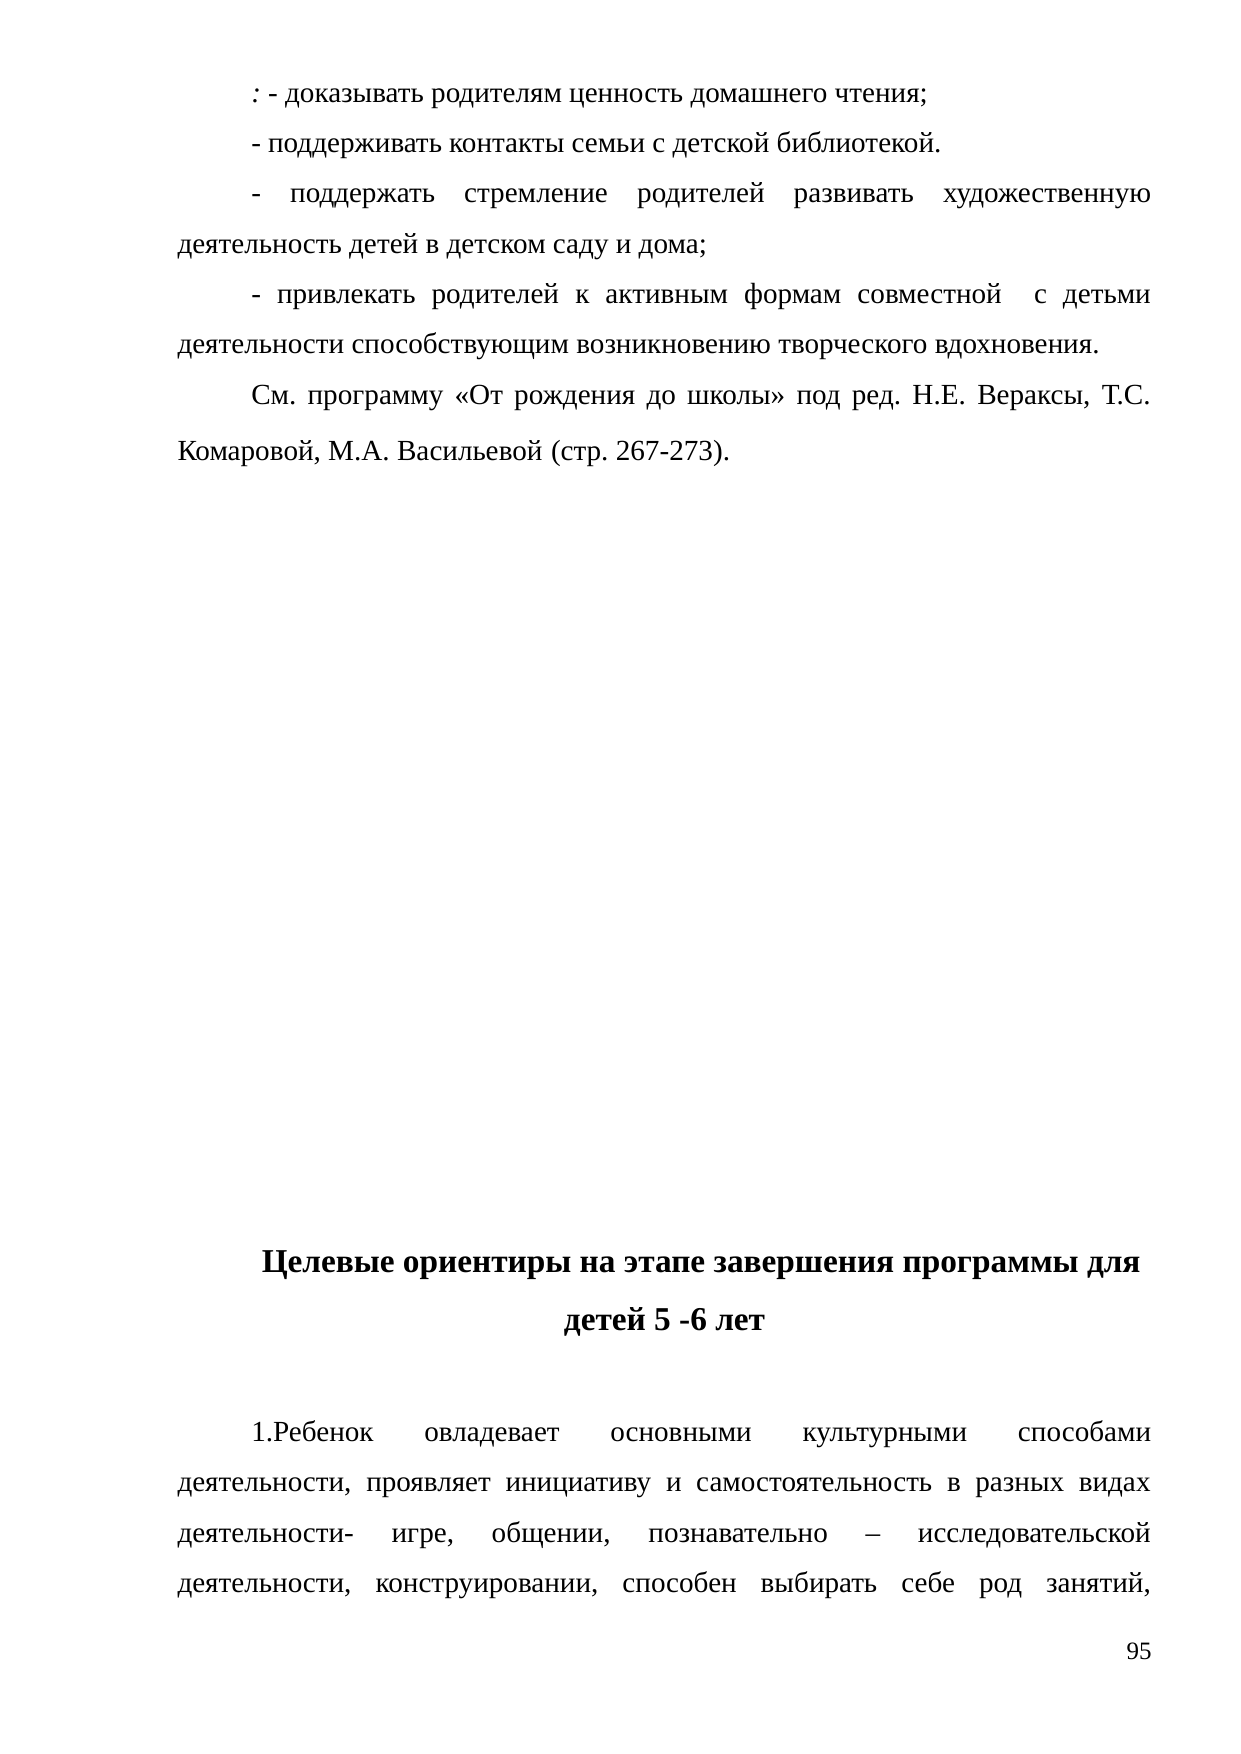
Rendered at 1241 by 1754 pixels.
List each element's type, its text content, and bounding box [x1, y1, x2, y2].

text Целевые ориентиры на этапе завершения программы для детей 5 -6 лет [177, 1242, 1152, 1338]
text - поддерживать контакты семьи с детской библиотекой. [177, 125, 1152, 159]
text См. программу «От рождения до школы» под ред. Н.Е. Вераксы, Т.С. Комаровой, М.А. Васильевой (стр. 267-273). [177, 377, 1152, 468]
text 1.Ребенок овладевает основными культурными способами деятельности, проявляет инициативу и самостоятельность в разных видах деятельности- игре, общении, познавательно – исследовательской деятельности, конструировании, способен выбирать себе род занятий, [177, 1414, 1152, 1599]
text : - доказывать родителям ценность домашнего чтения; [177, 75, 1152, 108]
text - поддержать стремление родителей развивать художественную деятельность детей в детском саду и дома; [177, 176, 1152, 259]
text - привлекать родителей к активным формам совместной с детьми деятельности способствующим возникновению творческого вдохновения. [177, 276, 1152, 360]
